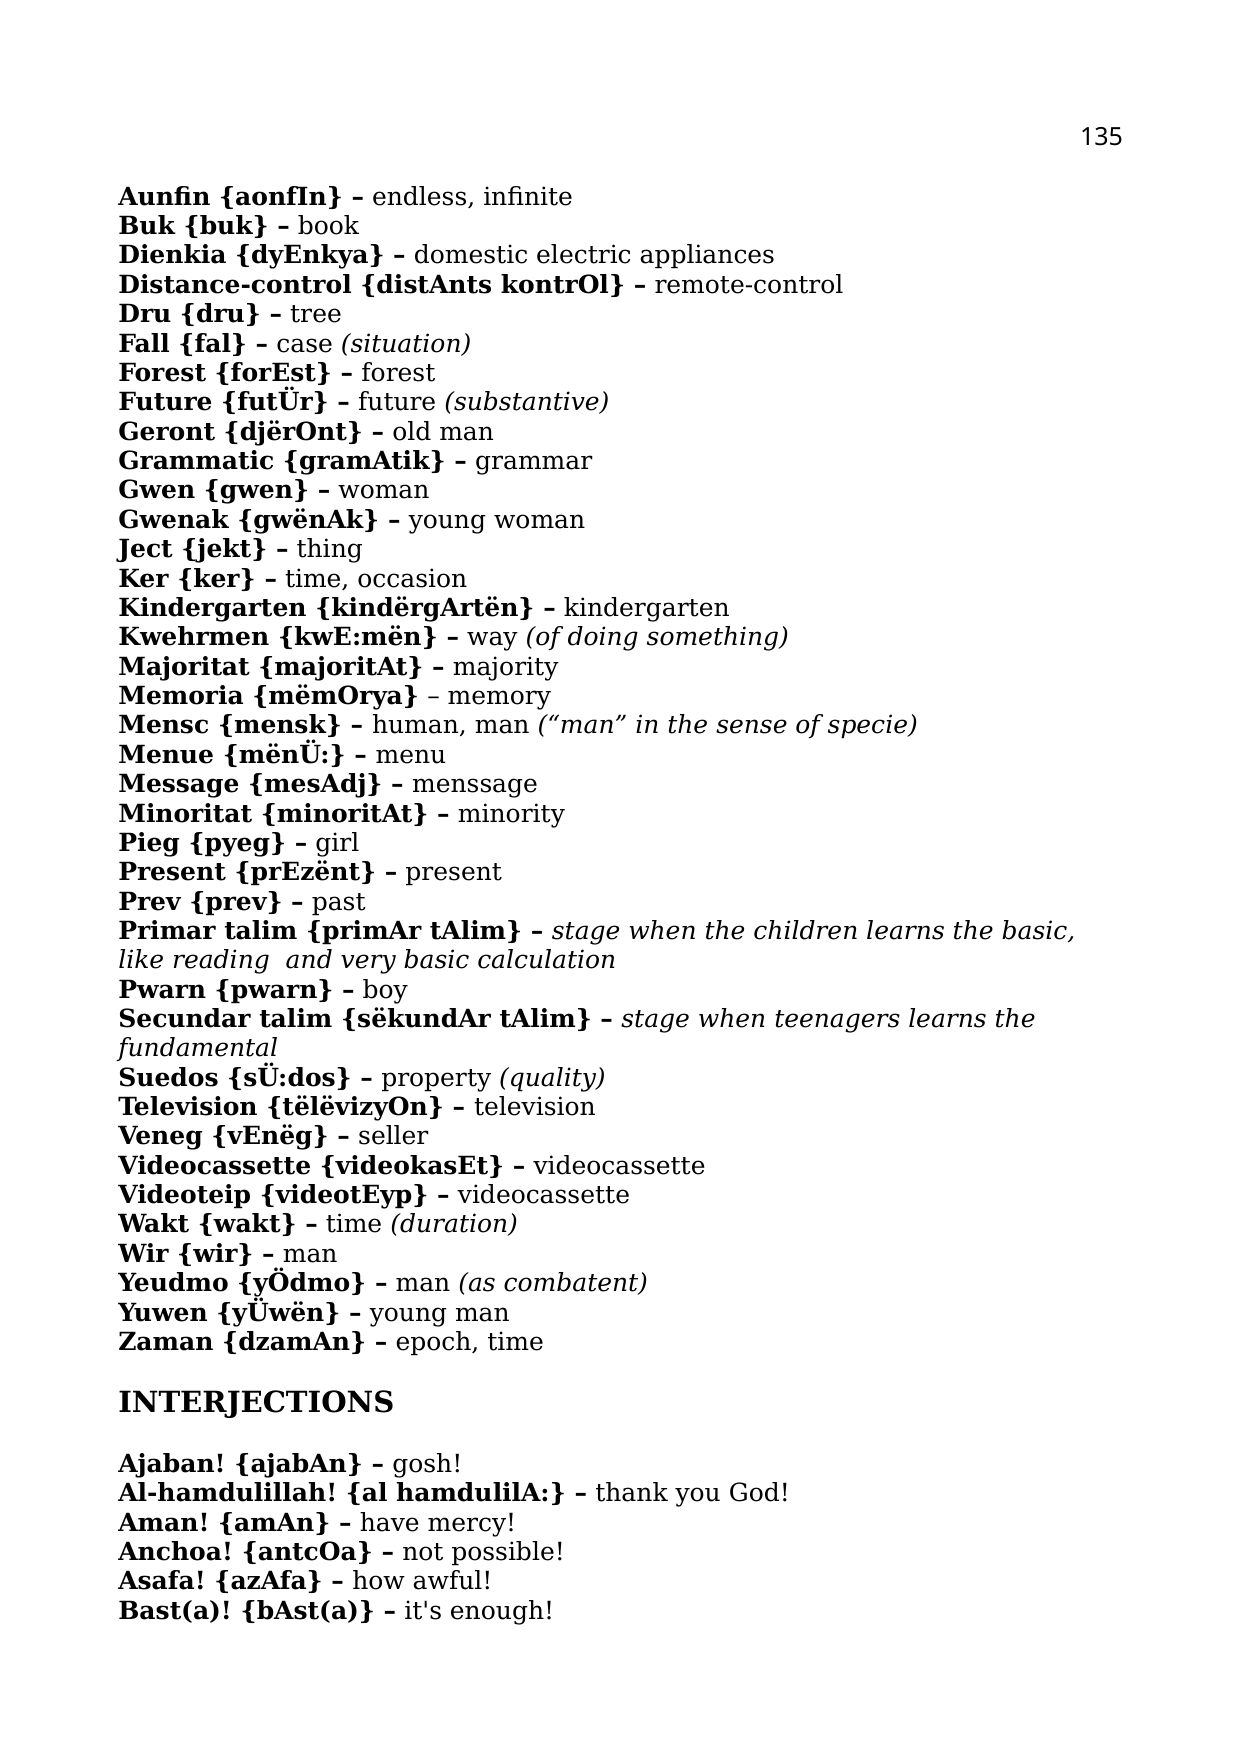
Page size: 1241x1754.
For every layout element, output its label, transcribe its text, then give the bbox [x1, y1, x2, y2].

text Mensc {mensk} – human, man (“man” in the sense of specie) [118, 710, 1123, 740]
text Aman! {amAn} – have mercy! [118, 1508, 1123, 1537]
text Zaman {dzamAn} – epoch, time [118, 1327, 1123, 1356]
text Television {tëlëvizyOn} – television [118, 1092, 1123, 1121]
text Veneg {vEnëg} – seller [118, 1121, 1123, 1151]
text Asafa! {azAfa} – how awful! [118, 1566, 1123, 1596]
text Geront {djërOnt} – old man [118, 417, 1123, 446]
text Buk {buk} – book [118, 211, 1123, 240]
text Message {mesAdj} – menssage [118, 769, 1123, 798]
text Anchoa! {antcOa} – not possible! [118, 1537, 1123, 1566]
text Forest {forEst} – forest [118, 358, 1123, 387]
text Primar talim {primAr tAlim} – stage when the children learns the basic, like reading and very basic calculation [118, 916, 1123, 974]
text Prev {prev} – past [118, 887, 1123, 916]
text Dienkia {dyEnkya} – domestic electric appliances [118, 240, 1123, 270]
text Suedos {sÜ:dos} – property (quality) [118, 1062, 1123, 1092]
text Ject {jekt} – thing [118, 534, 1123, 563]
text Grammatic {gramAtik} – grammar [118, 446, 1123, 475]
text Aunfin {aonfIn} – endless, infinite [118, 182, 1123, 211]
text Minoritat {minoritAt} – minority [118, 798, 1123, 828]
text Kwehrmen {kwE:mën} – way (of doing something) [118, 622, 1123, 652]
text Videoteip {videotEyp} – videocassette [118, 1180, 1123, 1209]
text Majoritat {majoritAt} – majority [118, 652, 1123, 681]
text Present {prEzënt} – present [118, 857, 1123, 887]
text Ajaban! {ajabAn} – gosh! [118, 1449, 1123, 1478]
text Gwen {gwen} – woman [118, 475, 1123, 505]
text Menue {mënÜ:} – menu [118, 740, 1123, 769]
text Distance-control {distAnts kontrOl} – remote-control [118, 270, 1123, 299]
text Memoria {mëmOrya} – memory [118, 681, 1123, 710]
text Pieg {pyeg} – girl [118, 828, 1123, 857]
text Al-hamdulillah! {al hamdulilA:} – thank you God! [118, 1478, 1123, 1508]
text Fall {fal} – case (situation) [118, 328, 1123, 358]
text Kindergarten {kindërgArtën} – kindergarten [118, 593, 1123, 622]
text Future {futÜr} – future (substantive) [118, 387, 1123, 417]
text Dru {dru} – tree [118, 299, 1123, 328]
text Videocassette {videokasEt} – videocassette [118, 1151, 1123, 1180]
text Bast(a)! {bAst(a)} – it's enough! [118, 1596, 1123, 1625]
text Ker {ker} – time, occasion [118, 563, 1123, 593]
text Yeudmo {yÖdmo} – man (as combatent) [118, 1268, 1123, 1297]
subtitle INTERJECTIONS [118, 1385, 1123, 1420]
text Wakt {wakt} – time (duration) [118, 1209, 1123, 1239]
text Pwarn {pwarn} – boy [118, 974, 1123, 1004]
text Gwenak {gwënAk} – young woman [118, 505, 1123, 534]
text Wir {wir} – man [118, 1239, 1123, 1268]
text Secundar talim {sëkundAr tAlim} – stage when teenagers learns the fundamental [118, 1004, 1123, 1062]
text Yuwen {yÜwën} – young man [118, 1297, 1123, 1327]
